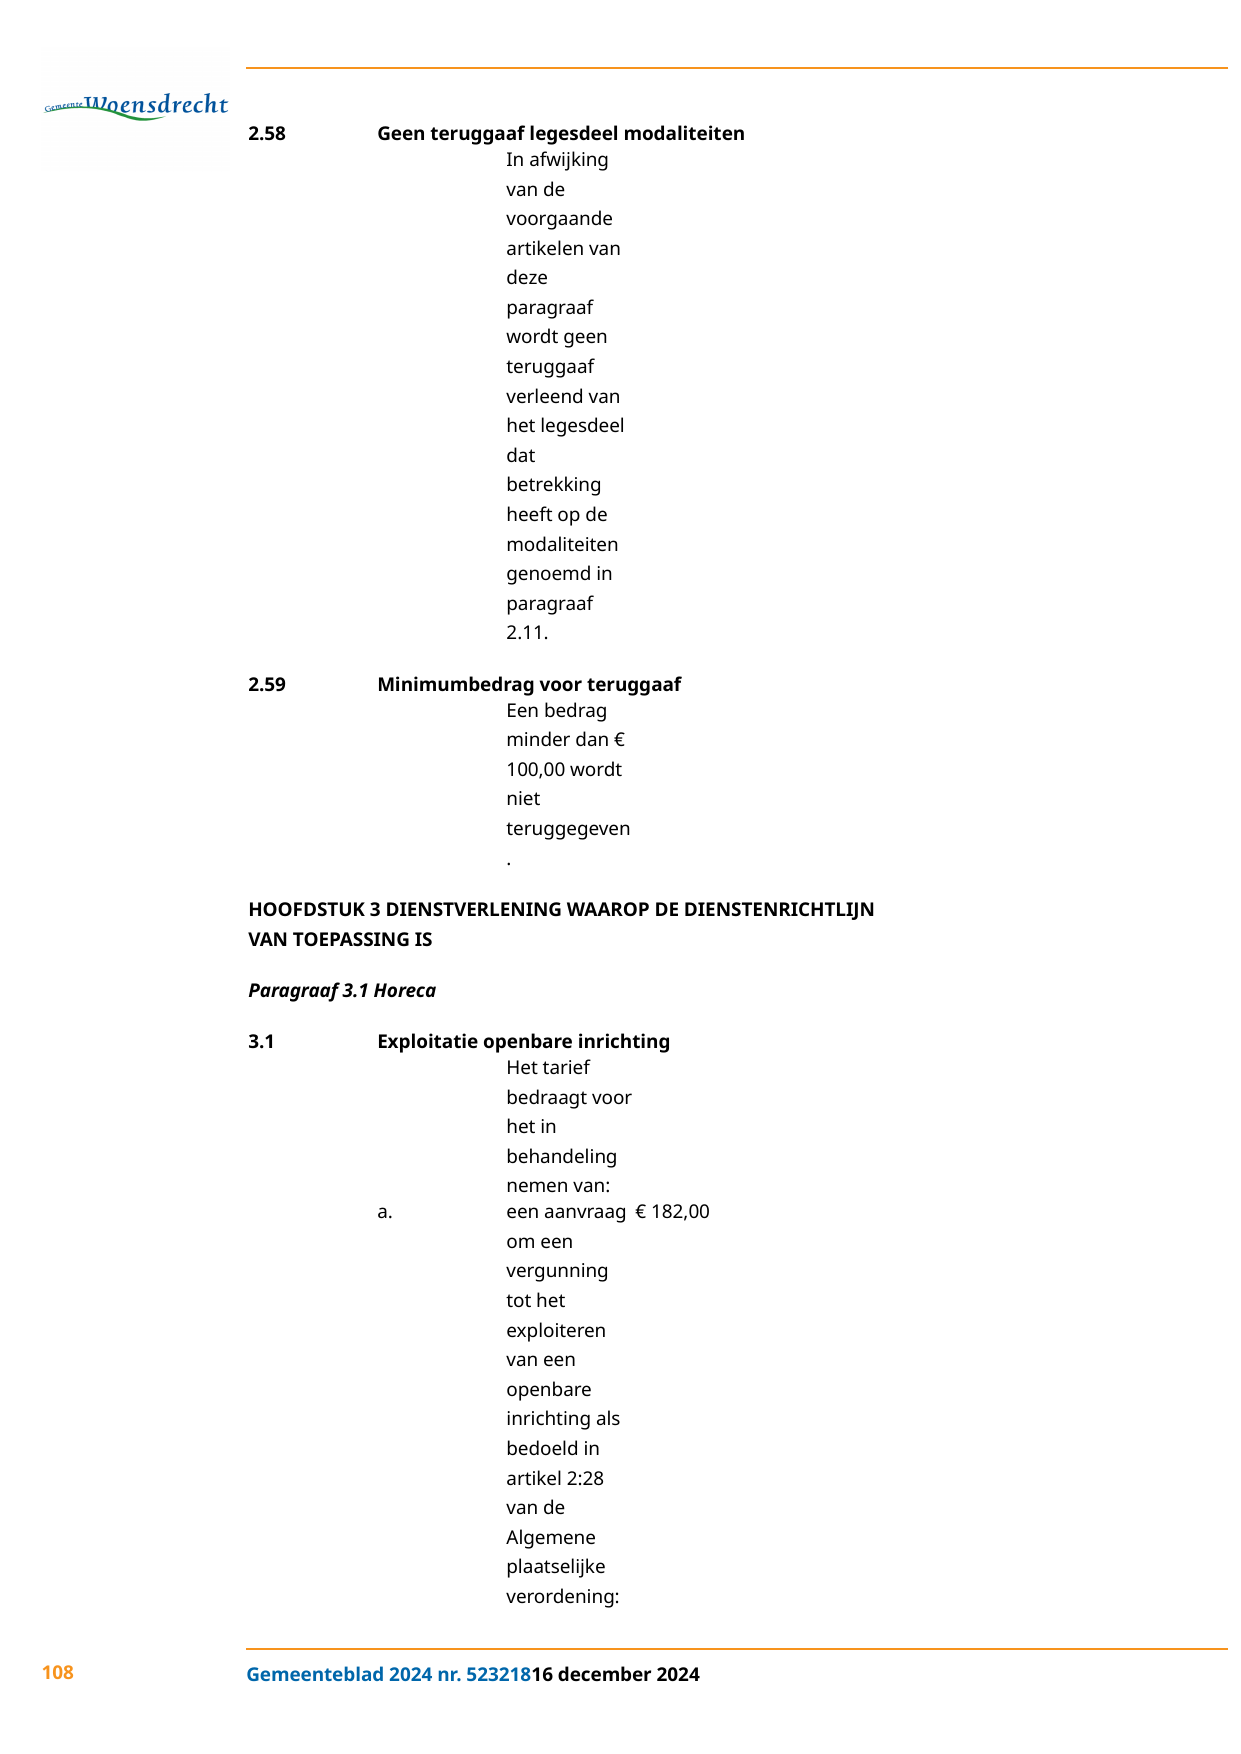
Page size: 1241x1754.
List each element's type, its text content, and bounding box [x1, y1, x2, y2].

table_cell [248, 95, 377, 121]
table_cell [1023, 951, 1152, 977]
table_cell a. [377, 1199, 506, 1609]
table_cell [377, 95, 506, 121]
table_cell [764, 645, 1022, 671]
table_cell Exploitatie openbare inrichting [377, 1029, 893, 1054]
table_cell [377, 146, 506, 645]
table_cell Geen teruggaaf legesdeel modaliteiten [377, 121, 893, 146]
table_cell [764, 697, 1022, 870]
table_cell [248, 146, 377, 645]
table_cell Minimumbedrag voor teruggaaf [377, 671, 893, 697]
table_cell [894, 121, 1152, 146]
table_cell 2.58 [248, 121, 377, 146]
table_cell [1023, 1054, 1152, 1198]
table_cell HOOFDSTUK 3 DIENSTVERLENING WAAROP DE DIENSTENRICHTLIJN VAN TOEPASSING IS [248, 896, 893, 951]
table_cell [506, 1003, 635, 1029]
table_cell [506, 870, 635, 896]
table_cell [764, 870, 1022, 896]
table_cell € 182,00 [635, 1199, 764, 1609]
table_cell [764, 1199, 1022, 1609]
table_cell [894, 671, 1152, 697]
table_cell [377, 951, 506, 977]
table_cell 2.59 [248, 671, 377, 697]
table_cell [506, 645, 635, 671]
table_cell [635, 951, 764, 977]
table_cell [1023, 146, 1152, 645]
table_cell In afwijking van de voorgaande artikelen van deze paragraaf wordt geen teruggaaf verleend van het legesdeel dat betrekking heeft op de modaliteiten genoemd in paragraaf 2.11. [506, 146, 635, 645]
table_cell [506, 95, 635, 121]
table_cell [377, 697, 506, 870]
table_cell [377, 1003, 506, 1029]
table_cell [248, 951, 377, 977]
table_cell 3.1 [248, 1029, 377, 1054]
table_cell [1023, 697, 1152, 870]
table_cell [506, 951, 635, 977]
table_cell [635, 146, 764, 645]
table_cell [1023, 870, 1152, 896]
table_cell [894, 1029, 1152, 1054]
table_cell [894, 896, 1152, 951]
table_cell [764, 1054, 1022, 1198]
table_cell [1023, 1199, 1152, 1609]
table_cell Het tarief bedraagt voor het in behandeling nemen van: [506, 1054, 635, 1198]
table_cell [377, 870, 506, 896]
table_cell [764, 146, 1022, 645]
table_cell [635, 95, 764, 121]
table_cell [635, 870, 764, 896]
table_cell [1023, 1003, 1152, 1029]
table_cell [248, 1003, 377, 1029]
table_cell [764, 1003, 1022, 1029]
table_cell [635, 1003, 764, 1029]
table_cell [377, 645, 506, 671]
table_cell [1023, 95, 1152, 121]
table_cell [635, 697, 764, 870]
table_cell [894, 977, 1152, 1003]
table_cell Paragraaf 3.1 Horeca [248, 977, 893, 1003]
table_cell [248, 1199, 377, 1609]
table_cell [248, 645, 377, 671]
table_cell [635, 1054, 764, 1198]
table_cell [377, 1054, 506, 1198]
table_cell [764, 95, 1022, 121]
table_cell [248, 870, 377, 896]
table_cell [248, 1054, 377, 1198]
picture [41, 47, 231, 172]
table_cell een aanvraag om een vergunning tot het exploiteren van een openbare inrichting als bedoeld in artikel 2:28 van de Algemene plaatselijke verordening: [506, 1199, 635, 1609]
table_cell Een bedrag minder dan € 100,00 wordt niet teruggegeven. [506, 697, 635, 870]
table_cell [764, 951, 1022, 977]
table_cell [248, 697, 377, 870]
table_cell [1023, 645, 1152, 671]
table_cell [635, 645, 764, 671]
